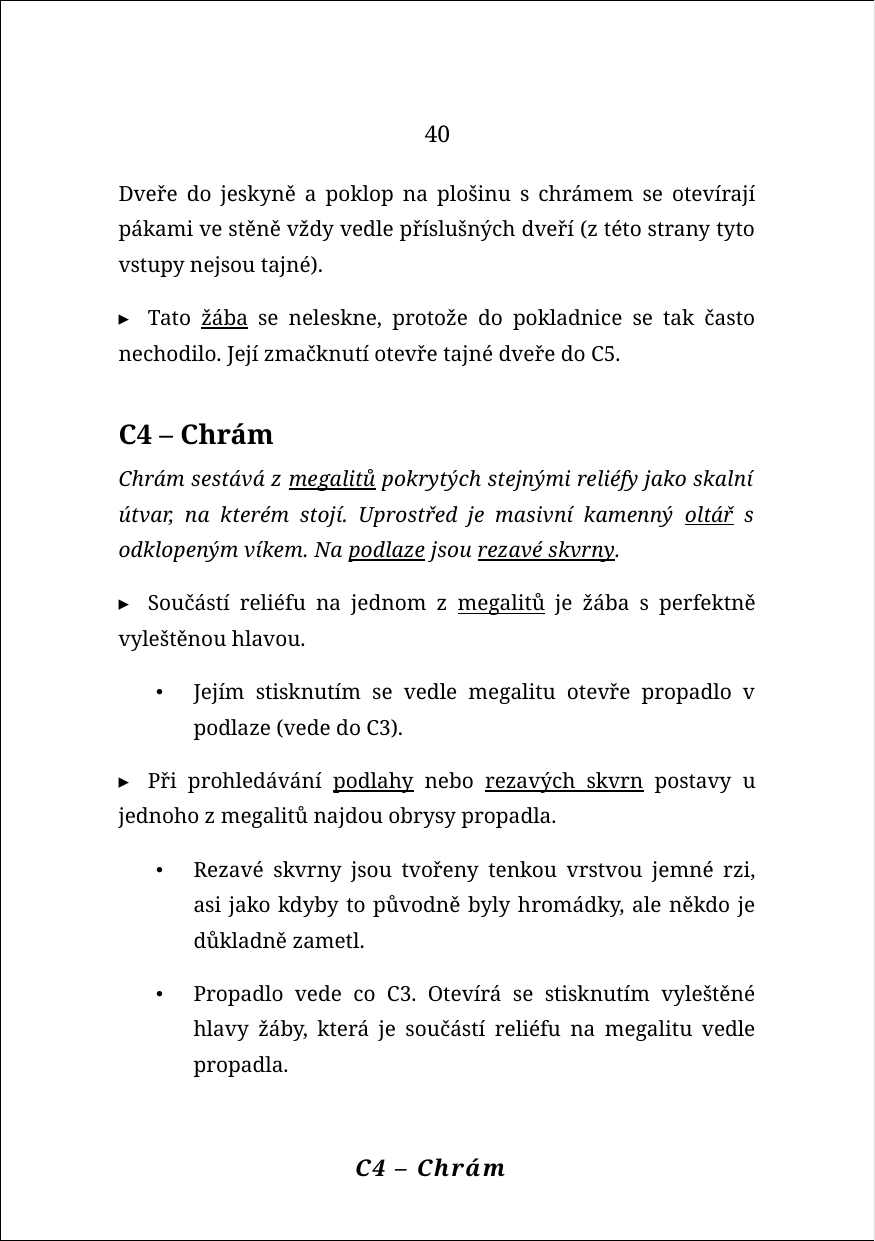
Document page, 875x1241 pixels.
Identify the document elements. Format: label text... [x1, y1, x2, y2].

text ▸ Tato žába se neleskne, protože do pokladnice se tak často nechodilo. Její zmačknutí otevře tajné dveře do C5. [118, 303, 756, 367]
text ▸ Při prohledávání podlahy nebo rezavých skvrn postavy u jednoho z megalitů najdou obrysy propadla. [118, 766, 756, 830]
list Propadlo vede co C3. Otevírá se stisknutím vyleštěné hlavy žáby, která je součástí reliéfu na megalitu vedle propadla. [156, 979, 756, 1078]
text Dveře do jeskyně a poklop na plošinu s chrámem se otevírají pákami ve stěně vždy vedle příslušných dveří (z této strany tyto vstupy nejsou tajné). [118, 179, 756, 278]
list Rezavé skvrny jsou tvořeny tenkou vrstvou jemné rzi, asi jako kdyby to původně byly hromádky, ale někdo je důkladně zametl. [156, 855, 756, 954]
subtitle C4 – Chrám [118, 416, 756, 452]
list Jejím stisknutím se vedle megalitu otevře propadlo v podlaze (vede do C3). [156, 677, 756, 741]
text ▸ Součástí reliéfu na jednom z megalitů je žába s perfektně vyleštěnou hlavou. [118, 588, 756, 652]
text Chrám sestává z megalitů pokrytých stejnými reliéfy jako skalní útvar, na kterém stojí. Uprostřed je masivní kamenný oltář s odklopeným víkem. Na podlaze jsou rezavé skvrny. [118, 464, 756, 564]
